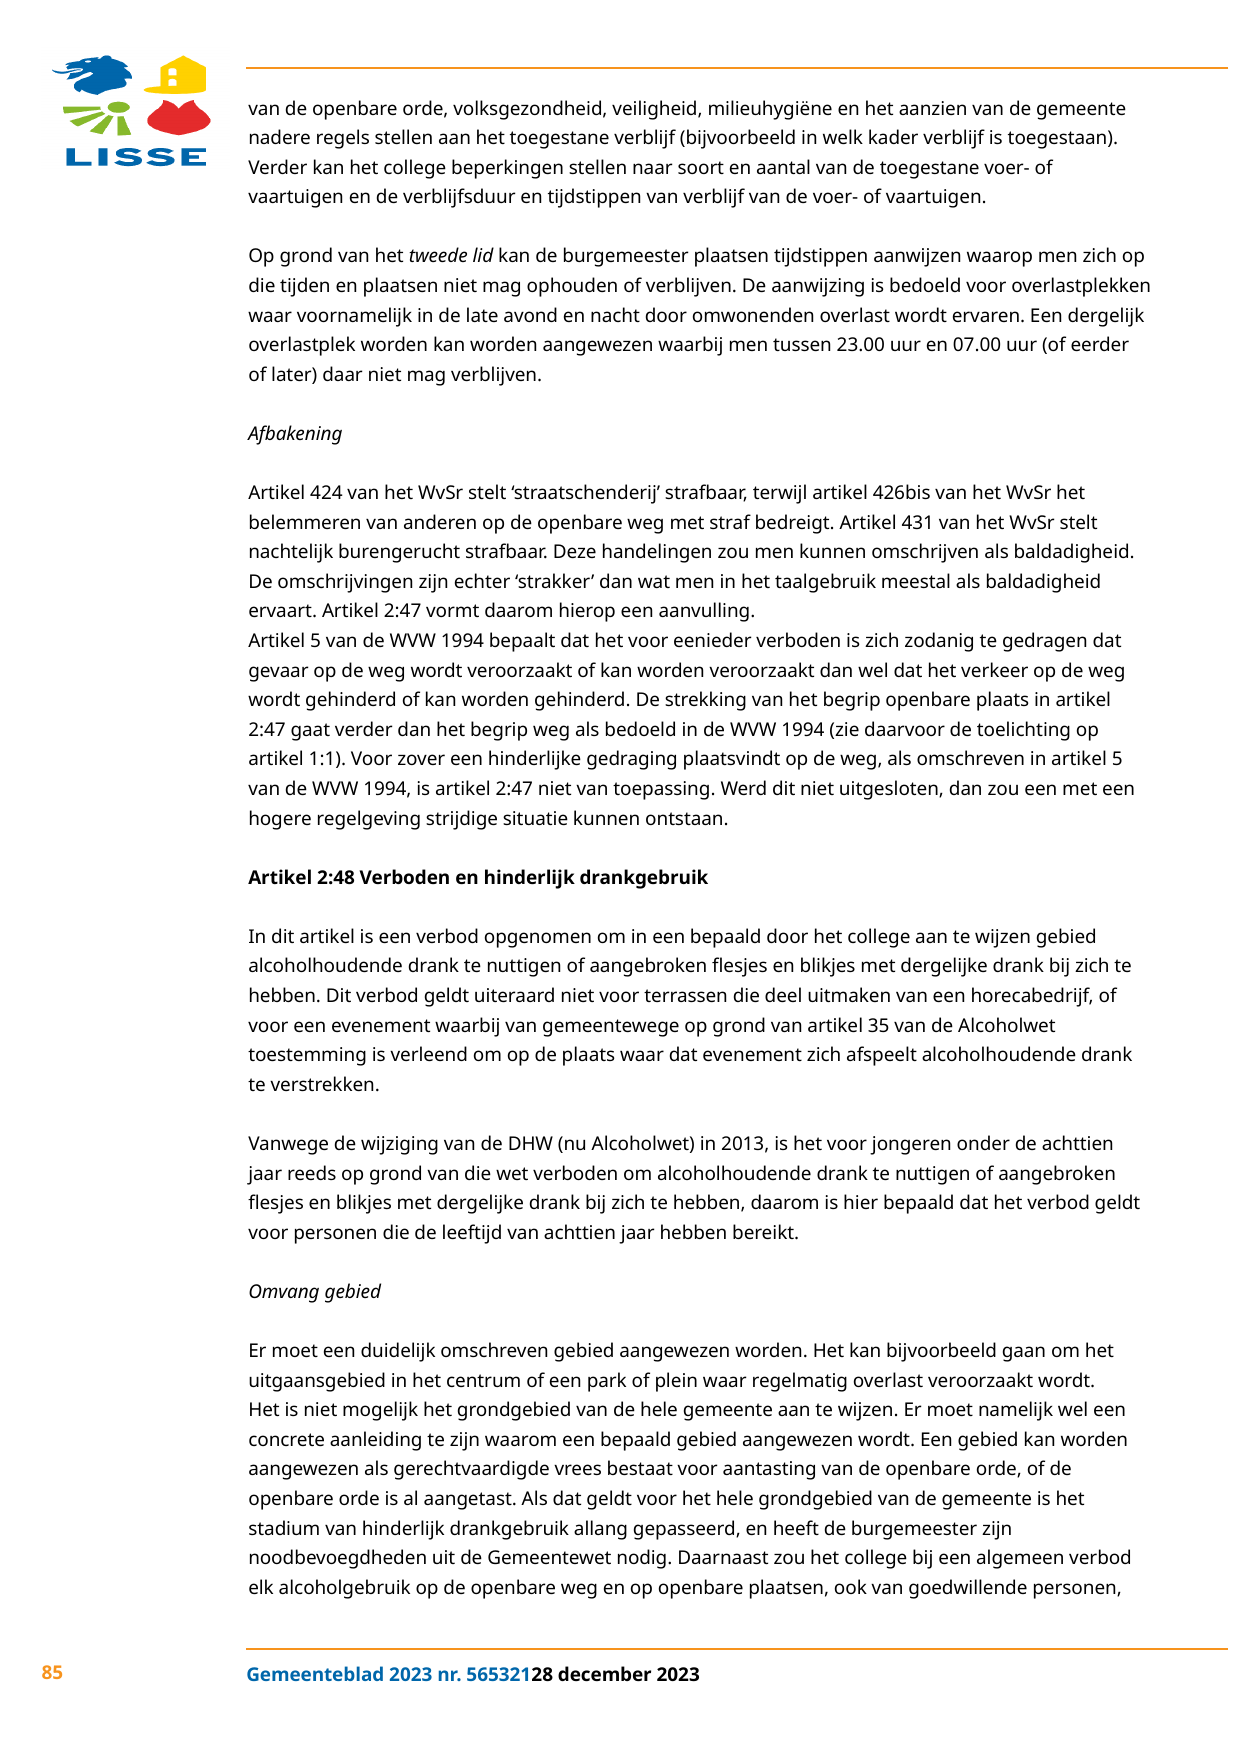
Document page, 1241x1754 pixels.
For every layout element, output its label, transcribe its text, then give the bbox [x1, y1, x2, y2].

text Op grond van het tweede lid kan de burgemeester plaatsen tijdstippen aanwijzen waarop men zich op die tijden en plaatsen niet mag ophouden of verblijven. De aanwijzing is bedoeld voor overlastplekken waar voornamelijk in de late avond en nacht door omwonenden overlast wordt ervaren. Een dergelijk overlastplek worden kan worden aangewezen waarbij men tussen 23.00 uur en 07.00 uur (of eerder of later) daar niet mag verblijven. [248, 243, 1152, 387]
picture [41, 47, 231, 172]
text van de openbare orde, volksgezondheid, veiligheid, milieuhygiëne en het aanzien van de gemeente nadere regels stellen aan het toegestane verblijf (bijvoorbeeld in welk kader verblijf is toegestaan). Verder kan het college beperkingen stellen naar soort en aantal van de toegestane voer- of vaartuigen en de verblijfsduur en tijdstippen van verblijf van de voer- of vaartuigen. [248, 95, 1152, 209]
text Er moet een duidelijk omschreven gebied aangewezen worden. Het kan bijvoorbeeld gaan om het uitgaansgebied in het centrum of een park of plein waar regelmatig overlast veroorzaakt wordt. [248, 1337, 1152, 1393]
text Vanwege de wijziging van de DHW (nu Alcoholwet) in 2013, is het voor jongeren onder de achttien jaar reeds op grond van die wet verboden om alcoholhoudende drank te nuttigen of aangebroken flesjes en blikjes met dergelijke drank bij zich te hebben, daarom is hier bepaald dat het verbod geldt voor personen die de leeftijd van achttien jaar hebben bereikt. [248, 1130, 1152, 1245]
text Afbakening [248, 420, 1152, 446]
text Artikel 5 van de WVW 1994 bepaalt dat het voor eenieder verboden is zich zodanig te gedragen dat gevaar op de weg wordt veroorzaakt of kan worden veroorzaakt dan wel dat het verkeer op de weg wordt gehinderd of kan worden gehinderd. De strekking van het begrip openbare plaats in artikel 2:47 gaat verder dan het begrip weg als bedoeld in de WVW 1994 (zie daarvoor de toelichting op artikel 1:1). Voor zover een hinderlijke gedraging plaatsvindt op de weg, als omschreven in artikel 5 van de WVW 1994, is artikel 2:47 niet van toepassing. Werd dit niet uitgesloten, dan zou een met een hogere regelgeving strijdige situatie kunnen ontstaan. [248, 627, 1152, 831]
text Artikel 424 van het WvSr stelt ‘straatschenderij’ strafbaar, terwijl artikel 426bis van het WvSr het belemmeren van anderen op de openbare weg met straf bedreigt. Artikel 431 van het WvSr stelt nachtelijk burengerucht strafbaar. Deze handelingen zou men kunnen omschrijven als baldadigheid. De omschrijvingen zijn echter ‘strakker’ dan wat men in het taalgebruik meestal als baldadigheid ervaart. Artikel 2:47 vormt daarom hierop een aanvulling. [248, 479, 1152, 623]
text Omvang gebied [248, 1278, 1152, 1304]
text Artikel 2:48 Verboden en hinderlijk drankgebruik [248, 864, 1152, 890]
text Het is niet mogelijk het grondgebied van de hele gemeente aan te wijzen. Er moet namelijk wel een concrete aanleiding te zijn waarom een bepaald gebied aangewezen wordt. Een gebied kan worden aangewezen als gerechtvaardigde vrees bestaat voor aantasting van de openbare orde, of de openbare orde is al aangetast. Als dat geldt voor het hele grondgebied van de gemeente is het stadium van hinderlijk drankgebruik allang gepasseerd, en heeft de burgemeester zijn noodbevoegdheden uit de Gemeentewet nodig. Daarnaast zou het college bij een algemeen verbod elk alcoholgebruik op de openbare weg en op openbare plaatsen, ook van goedwillende personen, [248, 1396, 1152, 1600]
text In dit artikel is een verbod opgenomen om in een bepaald door het college aan te wijzen gebied alcoholhoudende drank te nuttigen of aangebroken flesjes en blikjes met dergelijke drank bij zich te hebben. Dit verbod geldt uiteraard niet voor terrassen die deel uitmaken van een horecabedrijf, of voor een evenement waarbij van gemeentewege op grond van artikel 35 van de Alcoholwet toestemming is verleend om op de plaats waar dat evenement zich afspeelt alcoholhoudende drank te verstrekken. [248, 923, 1152, 1097]
